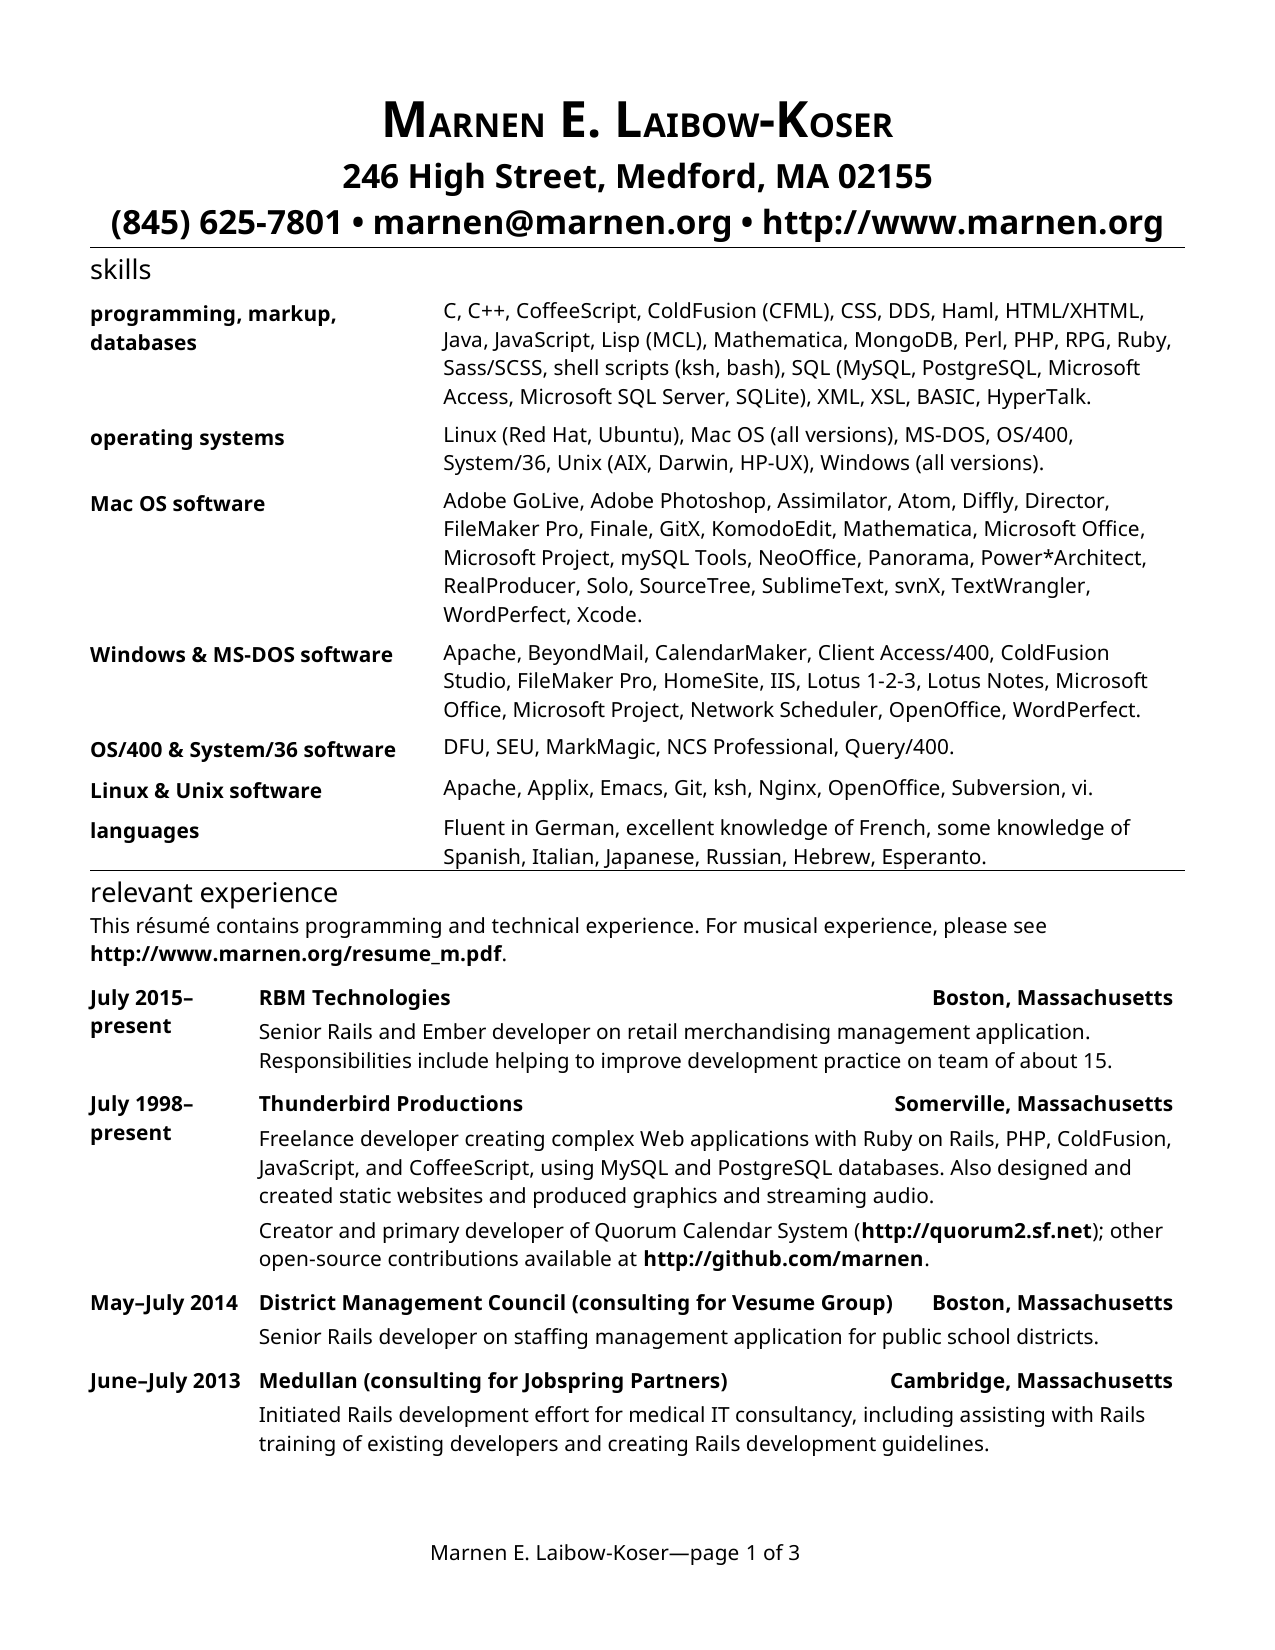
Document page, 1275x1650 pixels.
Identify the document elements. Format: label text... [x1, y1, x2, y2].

table_header July 2015–present [90, 968, 258, 1074]
table_cell Apache, BeyondMail, CalendarMaker, Client Access/400, ColdFusion Studio, FileMaker Pro, HomeSite, IIS, Lotus 1-2-3, Lotus Notes, Microsoft Office, Microsoft Project, Network Scheduler, OpenOffice, WordPerfect. [443, 628, 1185, 723]
table_cell Fluent in German, excellent knowledge of French, some knowledge of Spanish, Italian, Japanese, Russian, Hebrew, Esperanto. [443, 804, 1185, 870]
table_header C, C++, CoffeeScript, ColdFusion (CFML), CSS, DDS, Haml, HTML/XHTML, Java, JavaScript, Lisp (MCL), Mathematica, MongoDB, Perl, PHP, RPG, Ruby, Sass/SCSS, shell scripts (ksh, bash), SQL (MySQL, PostgreSQL, Microsoft Access, Microsoft SQL Server, SQLite), XML, XSL, BASIC, HyperTalk. [443, 287, 1185, 410]
table_cell languages [90, 804, 443, 870]
table_header RBM Technologies Boston, Massachusetts Senior Rails and Ember developer on retail merchandising management application. Responsibilities include helping to improve development practice on team of about 15. [259, 968, 1185, 1074]
table_cell July 1998–present [90, 1074, 258, 1273]
table_cell operating systems [90, 410, 443, 477]
table_cell Adobe GoLive, Adobe Photoshop, Assimilator, Atom, Diffly, Director, FileMaker Pro, Finale, GitX, KomodoEdit, Mathematica, Microsoft Office, Microsoft Project, mySQL Tools, NeoOffice, Panorama, Power*Architect, RealProducer, Solo, SourceTree, SublimeText, svnX, TextWrangler, WordPerfect, Xcode. [443, 477, 1185, 628]
table_cell Medullan (consulting for Jobspring Partners) Cambridge, Massachusetts Initiated Rails development effort for medical IT consultancy, including assisting with Rails training of existing developers and creating Rails development guidelines. [259, 1351, 1185, 1457]
text skills [90, 248, 1185, 287]
table_cell Thunderbird Productions Somerville, Massachusetts Freelance developer creating complex Web applications with Ruby on Rails, PHP, ColdFusion, JavaScript, and CoffeeScript, using MySQL and PostgreSQL databases. Also designed and created static websites and produced graphics and streaming audio. Creator and primary developer of Quorum Calendar System (http://quorum2.sf.net); other open-source contributions available at http://github.com/marnen. [259, 1074, 1185, 1273]
table_cell District Management Council (consulting for Vesume Group) Boston, Massachusetts Senior Rails developer on staffing management application for public school districts. [259, 1273, 1185, 1351]
table_cell Windows & MS-DOS software [90, 628, 443, 723]
table_cell Apache, Applix, Emacs, Git, ksh, Nginx, OpenOffice, Subversion, vi. [443, 764, 1185, 804]
table_header programming, markup, databases [90, 287, 443, 410]
table_cell Mac OS software [90, 477, 443, 628]
text This résumé contains programming and technical experience. For musical experience, please see http://www.marnen.org/resume_m.pdf. [90, 911, 1185, 968]
text relevant experience [90, 871, 1185, 911]
table_cell May–July 2014 [90, 1273, 258, 1351]
table_cell June–July 2013 [90, 1351, 258, 1457]
table_cell Linux (Red Hat, Ubuntu), Mac OS (all versions), MS-DOS, OS/400, System/36, Unix (AIX, Darwin, HP-UX), Windows (all versions). [443, 410, 1185, 477]
table_cell DFU, SEU, MarkMagic, NCS Professional, Query/400. [443, 723, 1185, 764]
text Marnen E. Laibow-Koser 246 High Street, Medford, MA 02155 (845) 625-7801 • marnen@marnen.org • http://www.marnen.org [90, 84, 1185, 244]
table_cell OS/400 & System/36 software [90, 723, 443, 764]
table_cell Linux & Unix software [90, 764, 443, 804]
